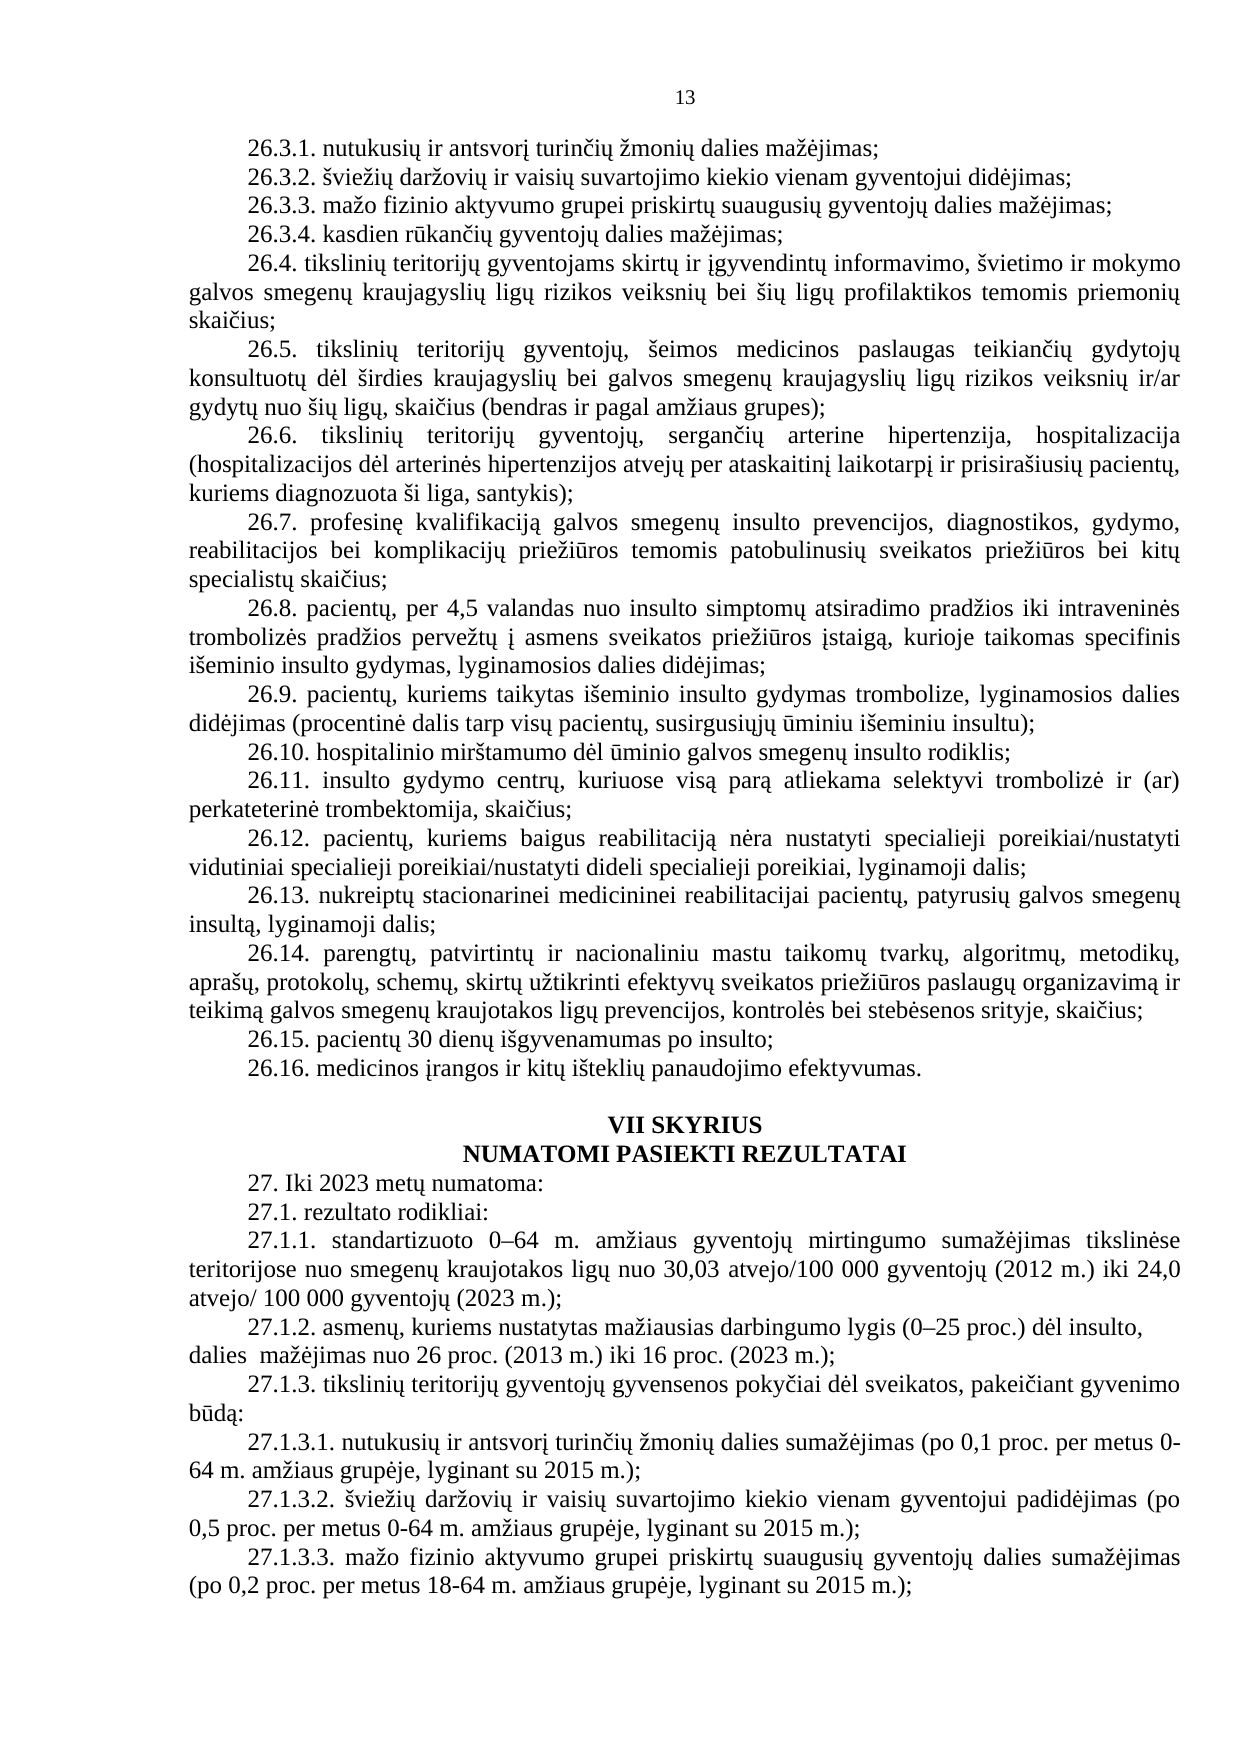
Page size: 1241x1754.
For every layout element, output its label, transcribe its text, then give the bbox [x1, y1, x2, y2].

text 26.6. tikslinių teritorijų gyventojų, sergančių arterine hipertenzija, hospitalizacija (hospitalizacijos dėl arterinės hipertenzijos atvejų per ataskaitinį laikotarpį ir prisirašiusių pacientų, kuriems diagnozuota ši liga, santykis); [188, 421, 1181, 507]
text 26.16. medicinos įrangos ir kitų išteklių panaudojimo efektyvumas. [188, 1053, 1181, 1082]
text 26.14. parengtų, patvirtintų ir nacionaliniu mastu taikomų tvarkų, algoritmų, metodikų, aprašų, protokolų, schemų, skirtų užtikrinti efektyvų sveikatos priežiūros paslaugų organizavimą ir teikimą galvos smegenų kraujotakos ligų prevencijos, kontrolės bei stebėsenos srityje, skaičius; [188, 938, 1181, 1024]
text 26.8. pacientų, per 4,5 valandas nuo insulto simptomų atsiradimo pradžios iki intraveninės trombolizės pradžios pervežtų į asmens sveikatos priežiūros įstaigą, kurioje taikomas specifinis išeminio insulto gydymas, lyginamosios dalies didėjimas; [188, 593, 1181, 679]
text 27.1. rezultato rodikliai: [188, 1197, 1181, 1226]
text NUMATOMI PASIEKTI REZULTATAI [188, 1139, 1181, 1168]
text 26.13. nukreiptų stacionarinei medicininei reabilitacijai pacientų, patyrusių galvos smegenų insultą, lyginamoji dalis; [188, 881, 1181, 938]
text 26.10. hospitalinio mirštamumo dėl ūminio galvos smegenų insulto rodiklis; [188, 737, 1181, 766]
text 26.9. pacientų, kuriems taikytas išeminio insulto gydymas trombolize, lyginamosios dalies didėjimas (procentinė dalis tarp visų pacientų, susirgusiųjų ūminiu išeminiu insultu); [188, 679, 1181, 737]
text 26.12. pacientų, kuriems baigus reabilitaciją nėra nustatyti specialieji poreikiai/nustatyti vidutiniai specialieji poreikiai/nustatyti dideli specialieji poreikiai, lyginamoji dalis; [188, 823, 1181, 881]
text 26.5. tikslinių teritorijų gyventojų, šeimos medicinos paslaugas teikiančių gydytojų konsultuotų dėl širdies kraujagyslių bei galvos smegenų kraujagyslių ligų rizikos veiksnių ir/ar gydytų nuo šių ligų, skaičius (bendras ir pagal amžiaus grupes); [188, 334, 1181, 421]
text 26.4. tikslinių teritorijų gyventojams skirtų ir įgyvendintų informavimo, švietimo ir mokymo galvos smegenų kraujagyslių ligų rizikos veiksnių bei šių ligų profilaktikos temomis priemonių skaičius; [188, 248, 1181, 334]
text 26.3.1. nutukusių ir antsvorį turinčių žmonių dalies mažėjimas; [188, 133, 1181, 162]
text 26.11. insulto gydymo centrų, kuriuose visą parą atliekama selektyvi trombolizė ir (ar) perkateterinė trombektomija, skaičius; [188, 766, 1181, 823]
text 26.3.4. kasdien rūkančių gyventojų dalies mažėjimas; [188, 219, 1181, 248]
text 27.1.3.3. mažo fizinio aktyvumo grupei priskirtų suaugusių gyventojų dalies sumažėjimas (po 0,2 proc. per metus 18-64 m. amžiaus grupėje, lyginant su 2015 m.); [188, 1542, 1181, 1599]
text 26.7. profesinę kvalifikaciją galvos smegenų insulto prevencijos, diagnostikos, gydymo, reabilitacijos bei komplikacijų priežiūros temomis patobulinusių sveikatos priežiūros bei kitų specialistų skaičius; [188, 507, 1181, 593]
text 26.15. pacientų 30 dienų išgyvenamumas po insulto; [188, 1024, 1181, 1053]
text 27.1.1. standartizuoto 0–64 m. amžiaus gyventojų mirtingumo sumažėjimas tikslinėse teritorijose nuo smegenų kraujotakos ligų nuo 30,03 atvejo/100 000 gyventojų (2012 m.) iki 24,0 atvejo/ 100 000 gyventojų (2023 m.); [188, 1226, 1181, 1312]
text 27.1.3.2. šviežių daržovių ir vaisių suvartojimo kiekio vienam gyventojui padidėjimas (po 0,5 proc. per metus 0-64 m. amžiaus grupėje, lyginant su 2015 m.); [188, 1484, 1181, 1542]
text VII SKYRIUS [188, 1111, 1181, 1139]
text 26.3.3. mažo fizinio aktyvumo grupei priskirtų suaugusių gyventojų dalies mažėjimas; [188, 191, 1181, 219]
text 26.3.2. šviežių daržovių ir vaisių suvartojimo kiekio vienam gyventojui didėjimas; [188, 162, 1181, 191]
text 27. Iki 2023 metų numatoma: [188, 1168, 1181, 1197]
text 27.1.3.1. nutukusių ir antsvorį turinčių žmonių dalies sumažėjimas (po 0,1 proc. per metus 0-64 m. amžiaus grupėje, lyginant su 2015 m.); [188, 1427, 1181, 1484]
text 27.1.2. asmenų, kuriems nustatytas mažiausias darbingumo lygis (0–25 proc.) dėl insulto, dalies mažėjimas nuo 26 proc. (2013 m.) iki 16 proc. (2023 m.); [188, 1312, 1181, 1369]
text 27.1.3. tikslinių teritorijų gyventojų gyvensenos pokyčiai dėl sveikatos, pakeičiant gyvenimo būdą: [188, 1369, 1181, 1427]
